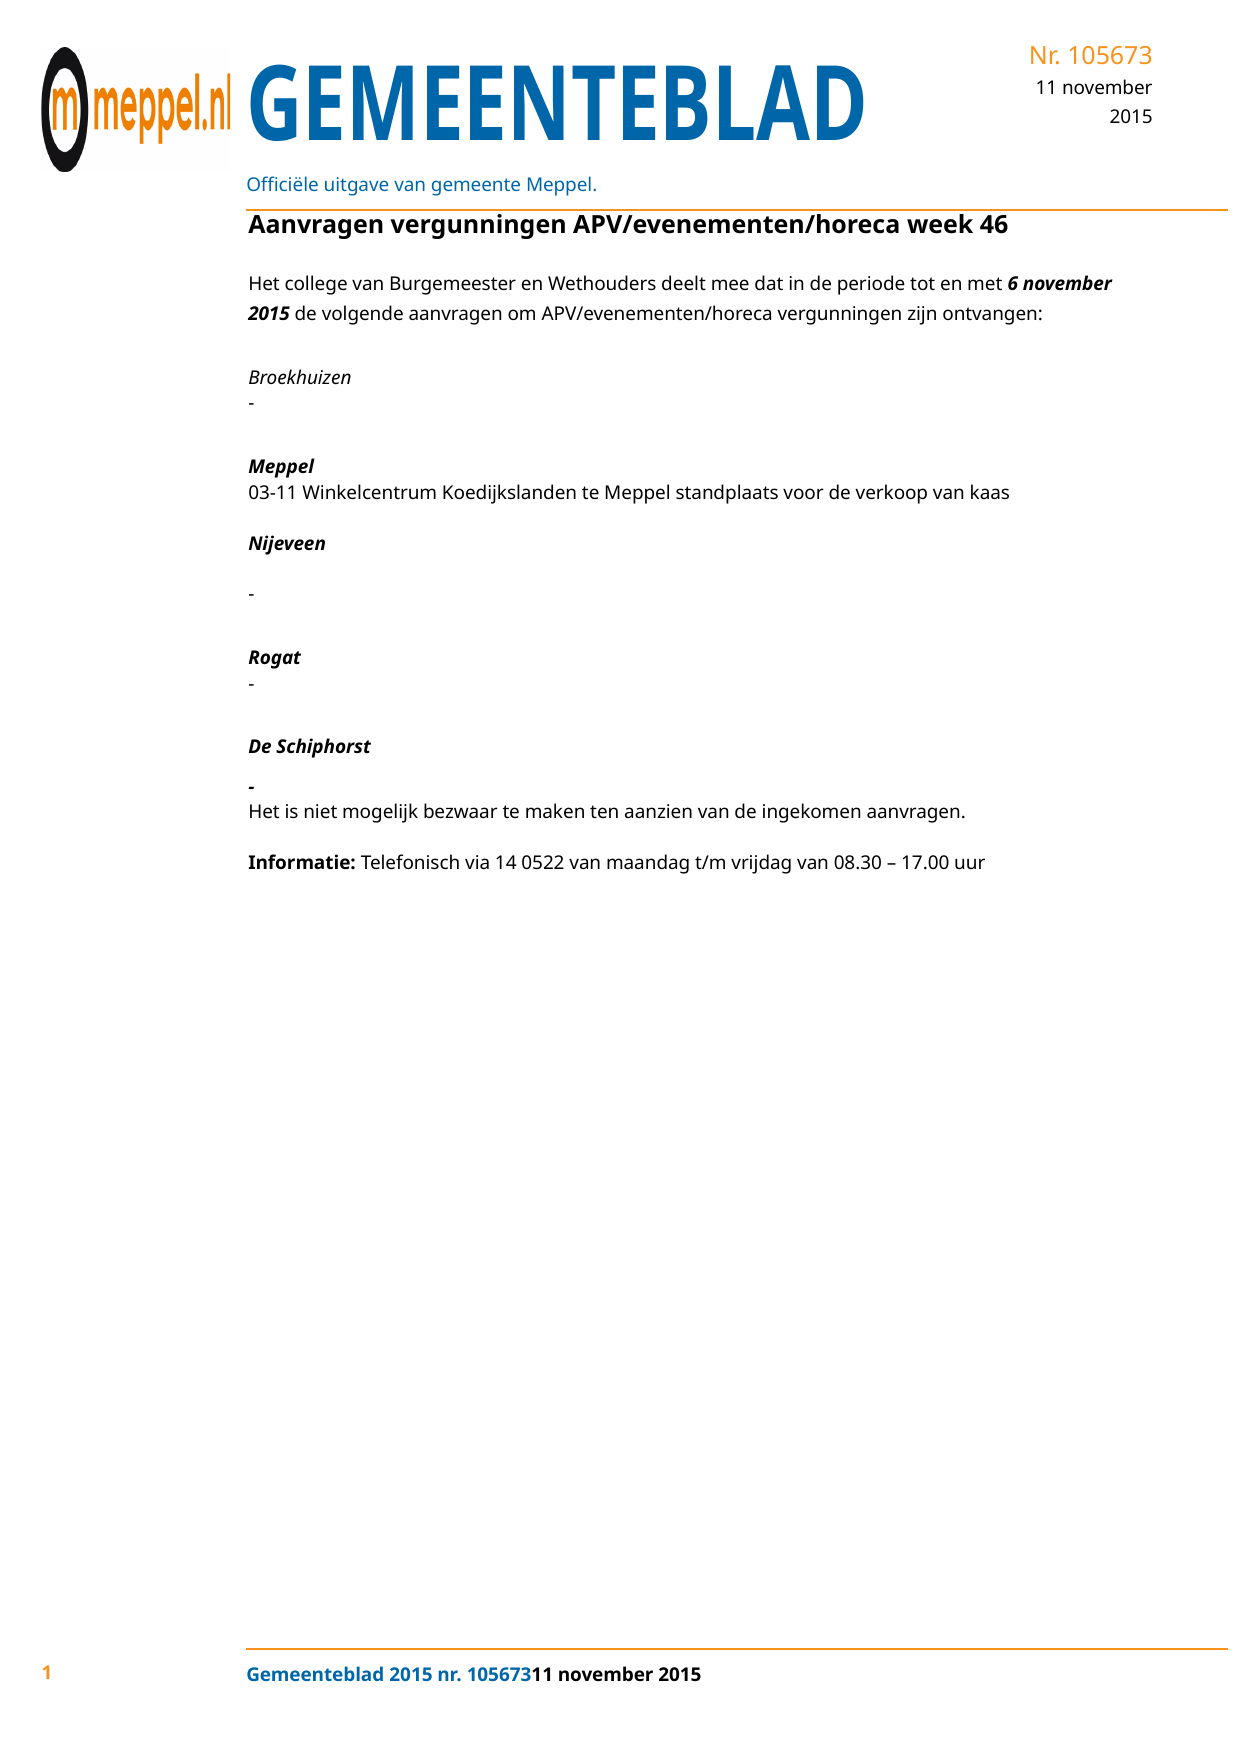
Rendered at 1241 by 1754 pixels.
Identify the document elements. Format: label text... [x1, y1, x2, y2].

text Broekhuizen [248, 364, 1152, 389]
text - [248, 389, 1152, 415]
text Informatie: Telefonisch via 14 0522 van maandag t/m vrijdag van 08.30 – 17.00 uur [248, 849, 1152, 875]
text Rogat [248, 644, 1152, 670]
text Nijeveen [248, 530, 1152, 555]
text Het is niet mogelijk bezwaar te maken ten aanzien van de ingekomen aanvragen. [248, 799, 1152, 824]
text Meppel [248, 453, 1152, 479]
picture [41, 47, 231, 172]
text - [248, 773, 1152, 799]
text - [248, 670, 1152, 696]
text Aanvragen vergunningen APV/evenementen/horeca week 46 [248, 211, 1152, 241]
text Het college van Burgemeester en Wethouders deelt mee dat in de periode tot en met 6 november 2015 de volgende aanvragen om APV/evenementen/horeca vergunningen zijn ontvangen: [248, 270, 1152, 326]
text - [248, 580, 1152, 606]
text 03-11 Winkelcentrum Koedijkslanden te Meppel standplaats voor de verkoop van kaas [248, 479, 1152, 505]
text De Schiphorst [248, 734, 1152, 759]
